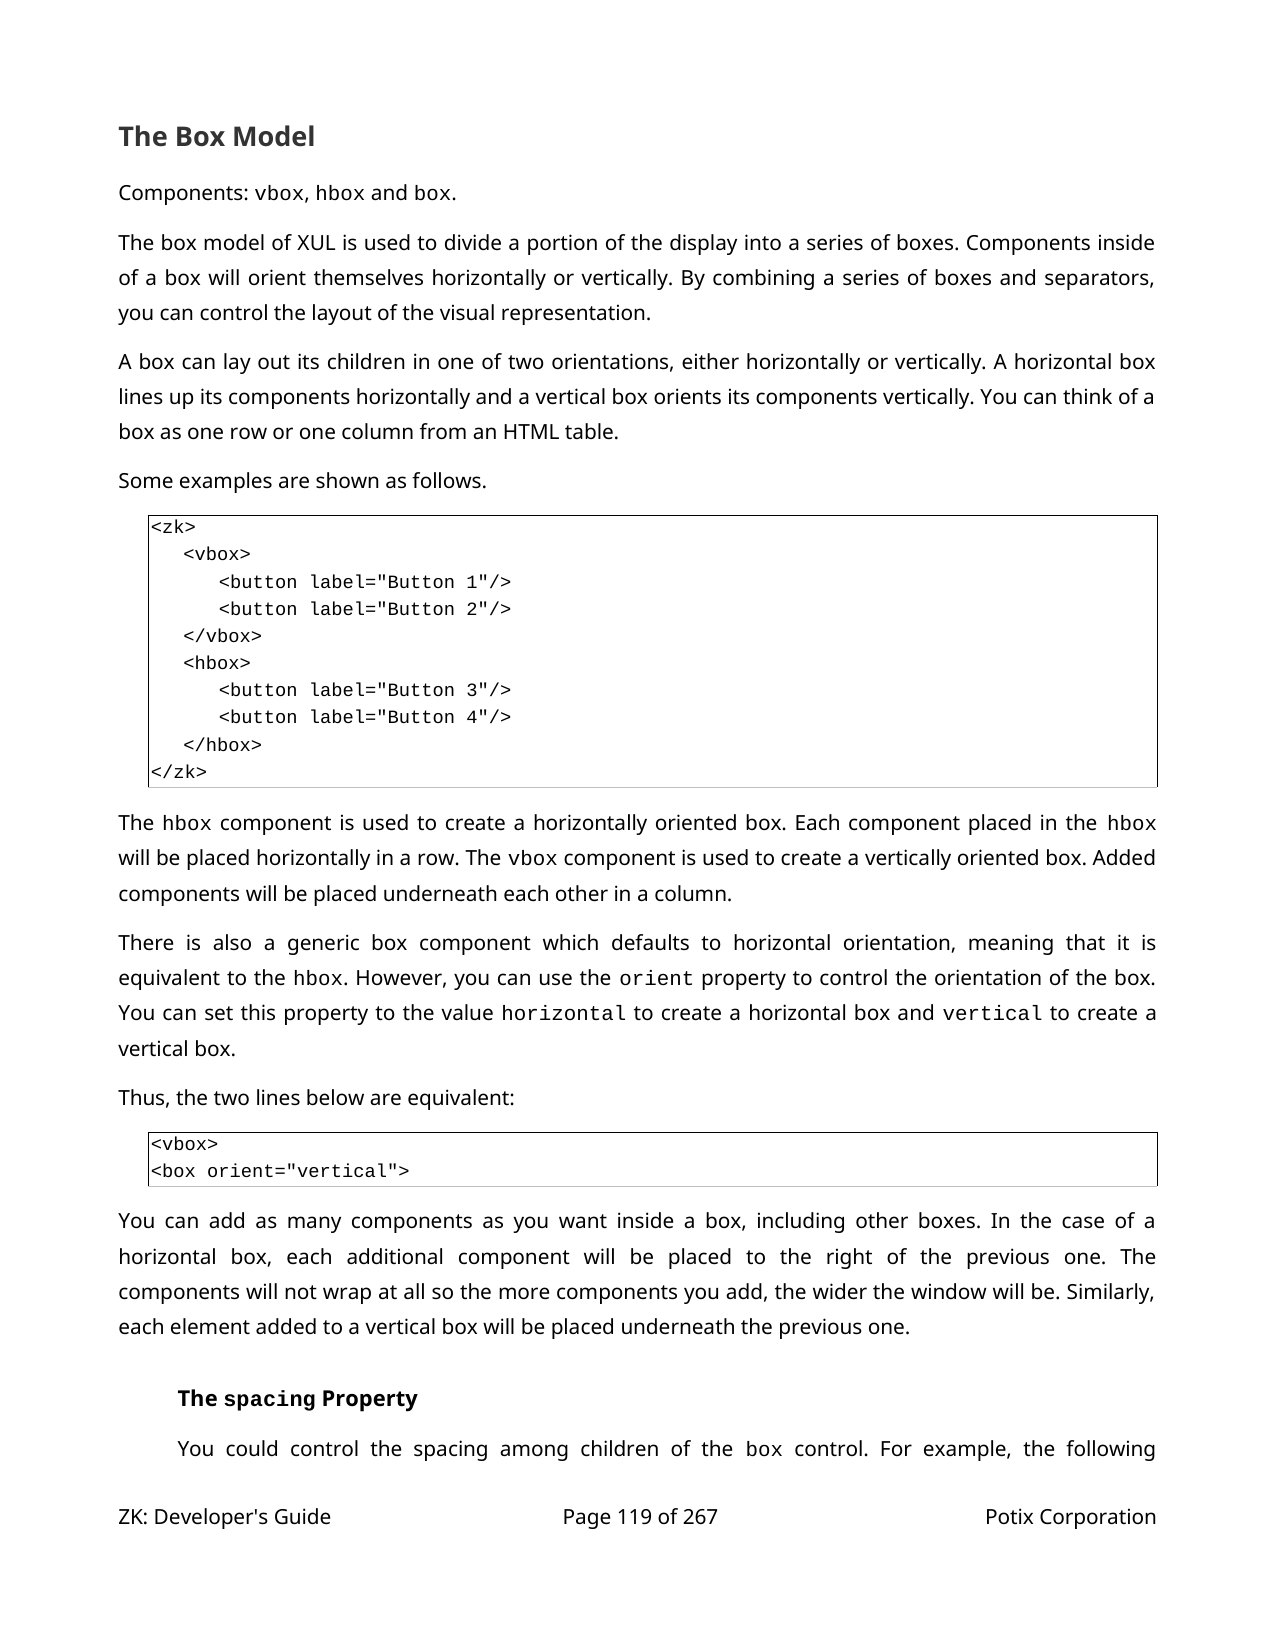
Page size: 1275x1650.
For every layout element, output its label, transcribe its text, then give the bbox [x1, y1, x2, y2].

text You can add as many components as you want inside a box, including other boxes. In the case of a horizontal box, each additional component will be placed to the right of the previous one. The components will not wrap at all so the more components you add, the wider the window will be. Similarly, each element added to a vertical box will be placed underneath the previous one. [118, 1207, 1157, 1341]
text <button label="Button 3"/> [149, 678, 1157, 702]
text <box orient="vertical"> [149, 1159, 1157, 1186]
text <button label="Button 1"/> [149, 569, 1157, 594]
text <zk> [149, 516, 1157, 539]
text Thus, the two lines below are equivalent: [118, 1083, 1157, 1111]
text </hbox> [149, 733, 1157, 757]
subtitle The Box Model [118, 118, 1157, 155]
text </zk> [149, 760, 1157, 787]
text <vbox> [149, 1133, 1157, 1156]
text There is also a generic box component which defaults to horizontal orientation, meaning that it is equivalent to the hbox. However, you can use the orient property to control the orientation of the box. You can set this property to the value horizontal to create a horizontal box and vertical to create a vertical box. [118, 928, 1157, 1062]
text You could control the spacing among children of the box control. For example, the following [177, 1434, 1157, 1462]
subtitle The spacing Property [177, 1383, 1157, 1413]
text Components: vbox, hbox and box. [118, 178, 1157, 207]
text <vbox> [149, 542, 1157, 567]
text Some examples are shown as follows. [118, 466, 1157, 494]
text <button label="Button 4"/> [149, 705, 1157, 730]
text <hbox> [149, 651, 1157, 675]
text The hbox component is used to create a horizontally oriented box. Each component placed in the hbox will be placed horizontally in a row. The vbox component is used to create a vertically oriented box. Added components will be placed underneath each other in a column. [118, 808, 1157, 907]
text </vbox> [149, 624, 1157, 648]
text The box model of XUL is used to divide a portion of the display into a series of boxes. Components inside of a box will orient themselves horizontally or vertically. By combining a series of boxes and separators, you can control the layout of the visual representation. [118, 228, 1157, 326]
text A box can lay out its children in one of two orientations, either horizontally or vertically. A horizontal box lines up its components horizontally and a vertical box orients its components vertically. You can think of a box as one row or one column from an HTML table. [118, 347, 1157, 446]
text <button label="Button 2"/> [149, 597, 1157, 621]
